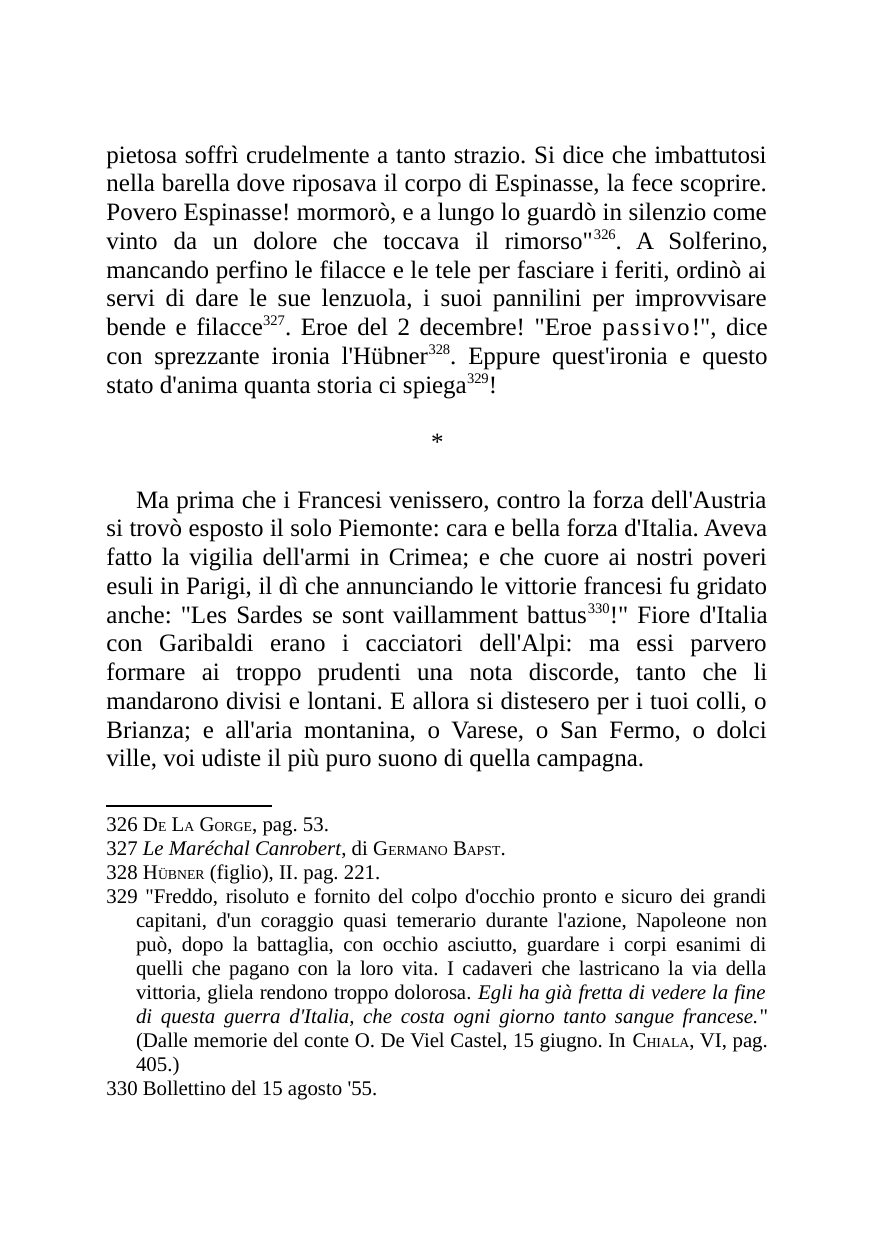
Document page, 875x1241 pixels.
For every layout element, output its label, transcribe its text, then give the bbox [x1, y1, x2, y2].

text Bollettino del 15 agosto '55. [106, 1076, 768, 1100]
text De La Gorge, pag. 53. [106, 812, 768, 836]
text "Freddo, risoluto e fornito del colpo d'occhio pronto e sicuro dei grandi capitani, d'un coraggio quasi temerario durante l'azione, Napoleone non può, dopo la battaglia, con occhio asciutto, guardare i corpi esanimi di quelli che pagano con la loro vita. I cadaveri che lastricano la via della vittoria, gliela rendono troppo dolorosa. Egli ha già fretta di vedere la fine di questa guerra d'Italia, che costa ogni giorno tanto sangue francese." (Dalle memorie del conte O. De Viel Castel, 15 giugno. In Chiala, VI, pag. 405.) [106, 884, 768, 1076]
text * [106, 427, 768, 456]
text Le Maréchal Canrobert, di Germano Bapst. [106, 836, 768, 860]
text Hübner (figlio), II. pag. 221. [106, 860, 768, 884]
text pietosa soffrì crudelmente a tanto strazio. Si dice che imbattutosi nella barella dove riposava il corpo di Espinasse, la fece scoprire. Povero Espinasse! mormorò, e a lungo lo guardò in silenzio come vinto da un dolore che toccava il rimorso". A Solferino, mancando perfino le filacce e le tele per fasciare i feriti, ordinò ai servi di dare le sue lenzuola, i suoi pannilini per improvvisare bende e filacce. Eroe del 2 decembre! "Eroe passivo!", dice con sprezzante ironia l'Hübner. Eppure quest'ironia e questo stato d'anima quanta storia ci spiega! [106, 140, 768, 398]
text Ma prima che i Francesi venissero, contro la forza dell'Austria si trovò esposto il solo Piemonte: cara e bella forza d'Italia. Aveva fatto la vigilia dell'armi in Crimea; e che cuore ai nostri poveri esuli in Parigi, il dì che annunciando le vittorie francesi fu gridato anche: "Les Sardes se sont vaillamment battus!" Fiore d'Italia con Garibaldi erano i cacciatori dell'Alpi: ma essi parvero formare ai troppo prudenti una nota discorde, tanto che li mandarono divisi e lontani. E allora si distesero per i tuoi colli, o Brianza; e all'aria montanina, o Varese, o San Fermo, o dolci ville, voi udiste il più puro suono di quella campagna. [106, 485, 768, 772]
